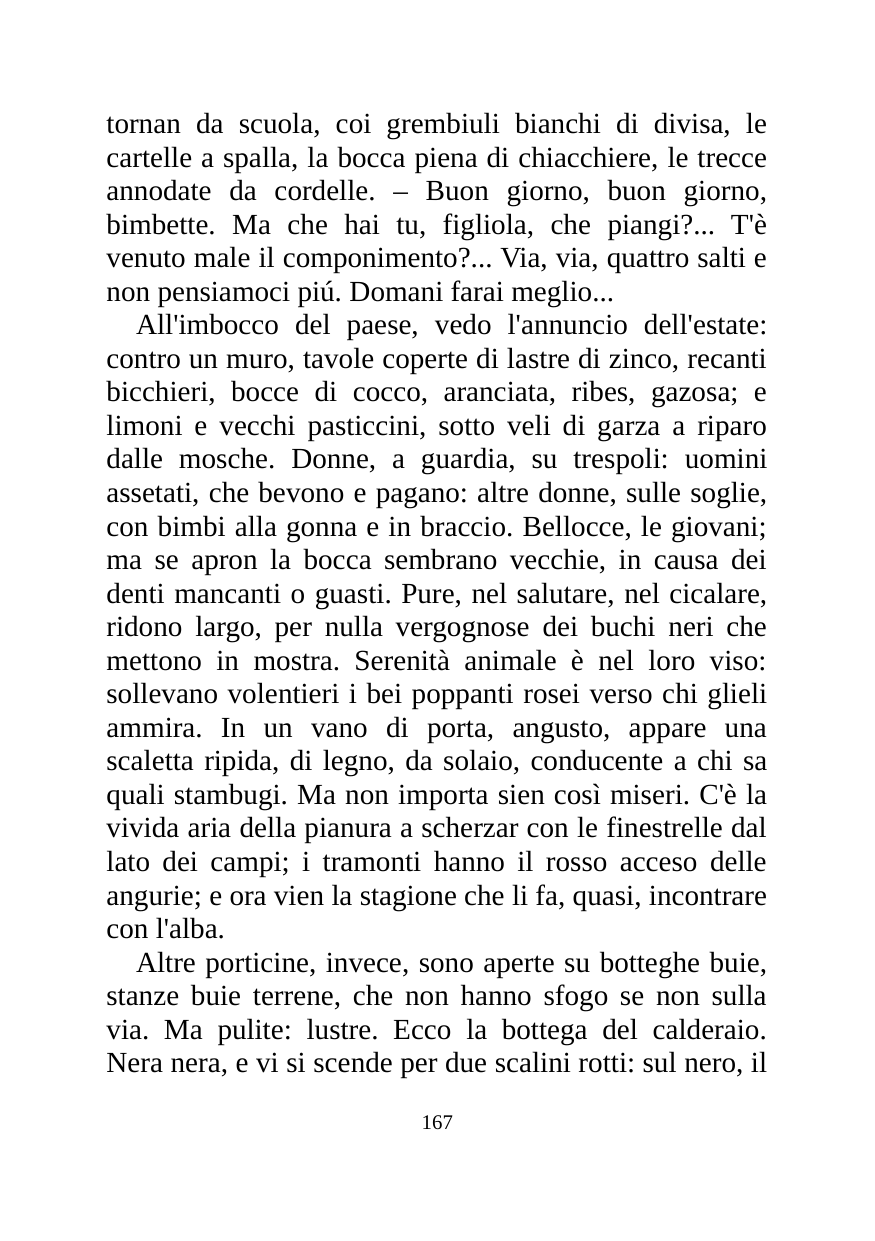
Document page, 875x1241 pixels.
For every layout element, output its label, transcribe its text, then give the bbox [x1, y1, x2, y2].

text All'imbocco del paese, vedo l'annuncio dell'estate: contro un muro, tavole coperte di lastre di zinco, recanti bicchieri, bocce di cocco, aranciata, ribes, gazosa; e limoni e vecchi pasticcini, sotto veli di garza a riparo dalle mosche. Donne, a guardia, su trespoli: uomini assetati, che bevono e pagano: altre donne, sulle soglie, con bimbi alla gonna e in braccio. Bellocce, le giovani; ma se apron la bocca sembrano vecchie, in causa dei denti mancanti o guasti. Pure, nel salutare, nel cicalare, ridono largo, per nulla vergognose dei buchi neri che mettono in mostra. Serenità animale è nel loro viso: sollevano volentieri i bei poppanti rosei verso chi glieli ammira. In un vano di porta, angusto, appare una scaletta ripida, di legno, da solaio, conducente a chi sa quali stambugi. Ma non importa sien così miseri. C'è la vivida aria della pianura a scherzar con le finestrelle dal lato dei campi; i tramonti hanno il rosso acceso delle angurie; e ora vien la stagione che li fa, quasi, incontrare con l'alba. [106, 307, 768, 945]
text tornan da scuola, coi grembiuli bianchi di divisa, le cartelle a spalla, la bocca piena di chiacchiere, le trecce annodate da cordelle. – Buon giorno, buon giorno, bimbette. Ma che hai tu, figliola, che piangi?... T'è venuto male il componimento?... Via, via, quattro salti e non pensiamoci piú. Domani farai meglio... [106, 106, 768, 307]
text Altre porticine, invece, sono aperte su botteghe buie, stanze buie terrene, che non hanno sfogo se non sulla via. Ma pulite: lustre. Ecco la bottega del calderaio. Nera nera, e vi si scende per due scalini rotti: sul nero, il [106, 945, 768, 1079]
